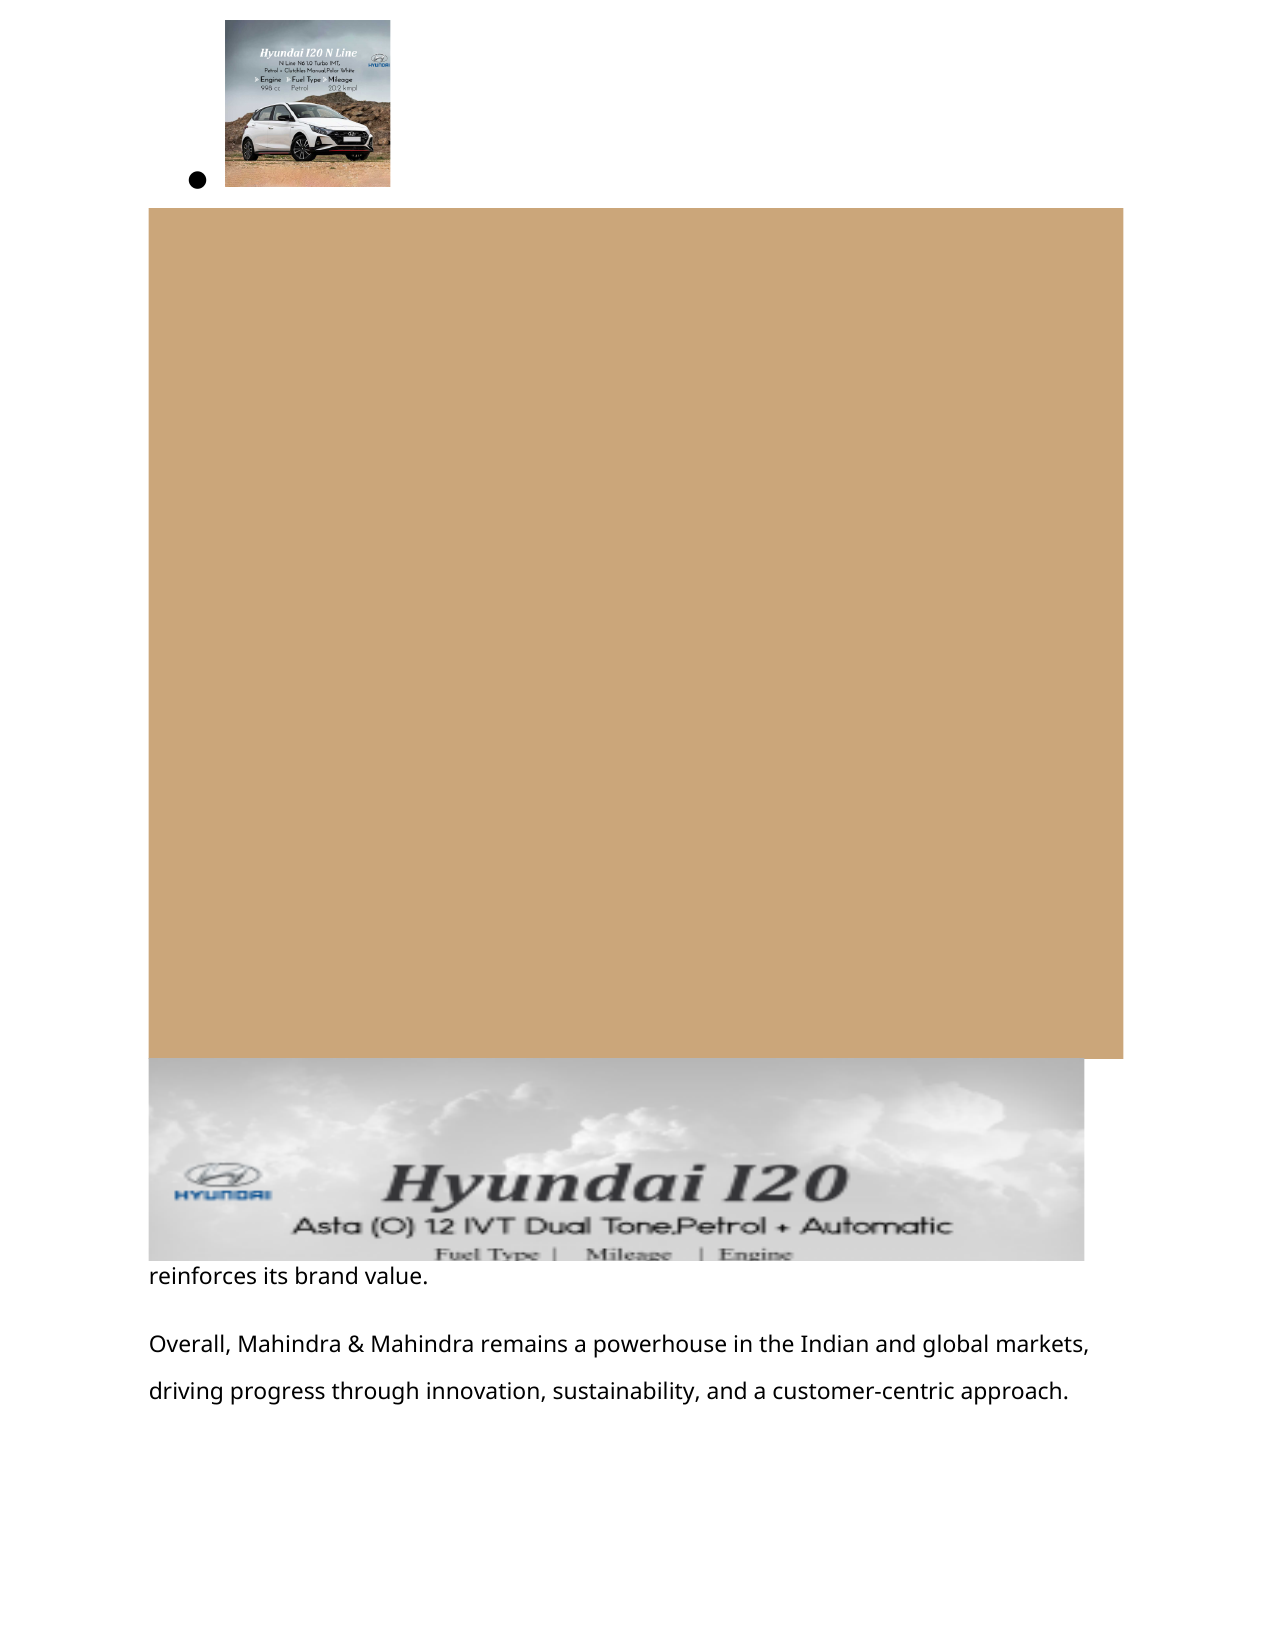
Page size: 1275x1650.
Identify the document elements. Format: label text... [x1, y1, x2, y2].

text reinforces its brand value. [148, 1260, 1125, 1291]
picture [148, 208, 1124, 1261]
picture [225, 20, 391, 187]
text Overall, Mahindra & Mahindra remains a powerhouse in the Indian and global markets, driving progress through innovation, sustainability, and a customer-centric approach. [148, 1328, 1125, 1406]
